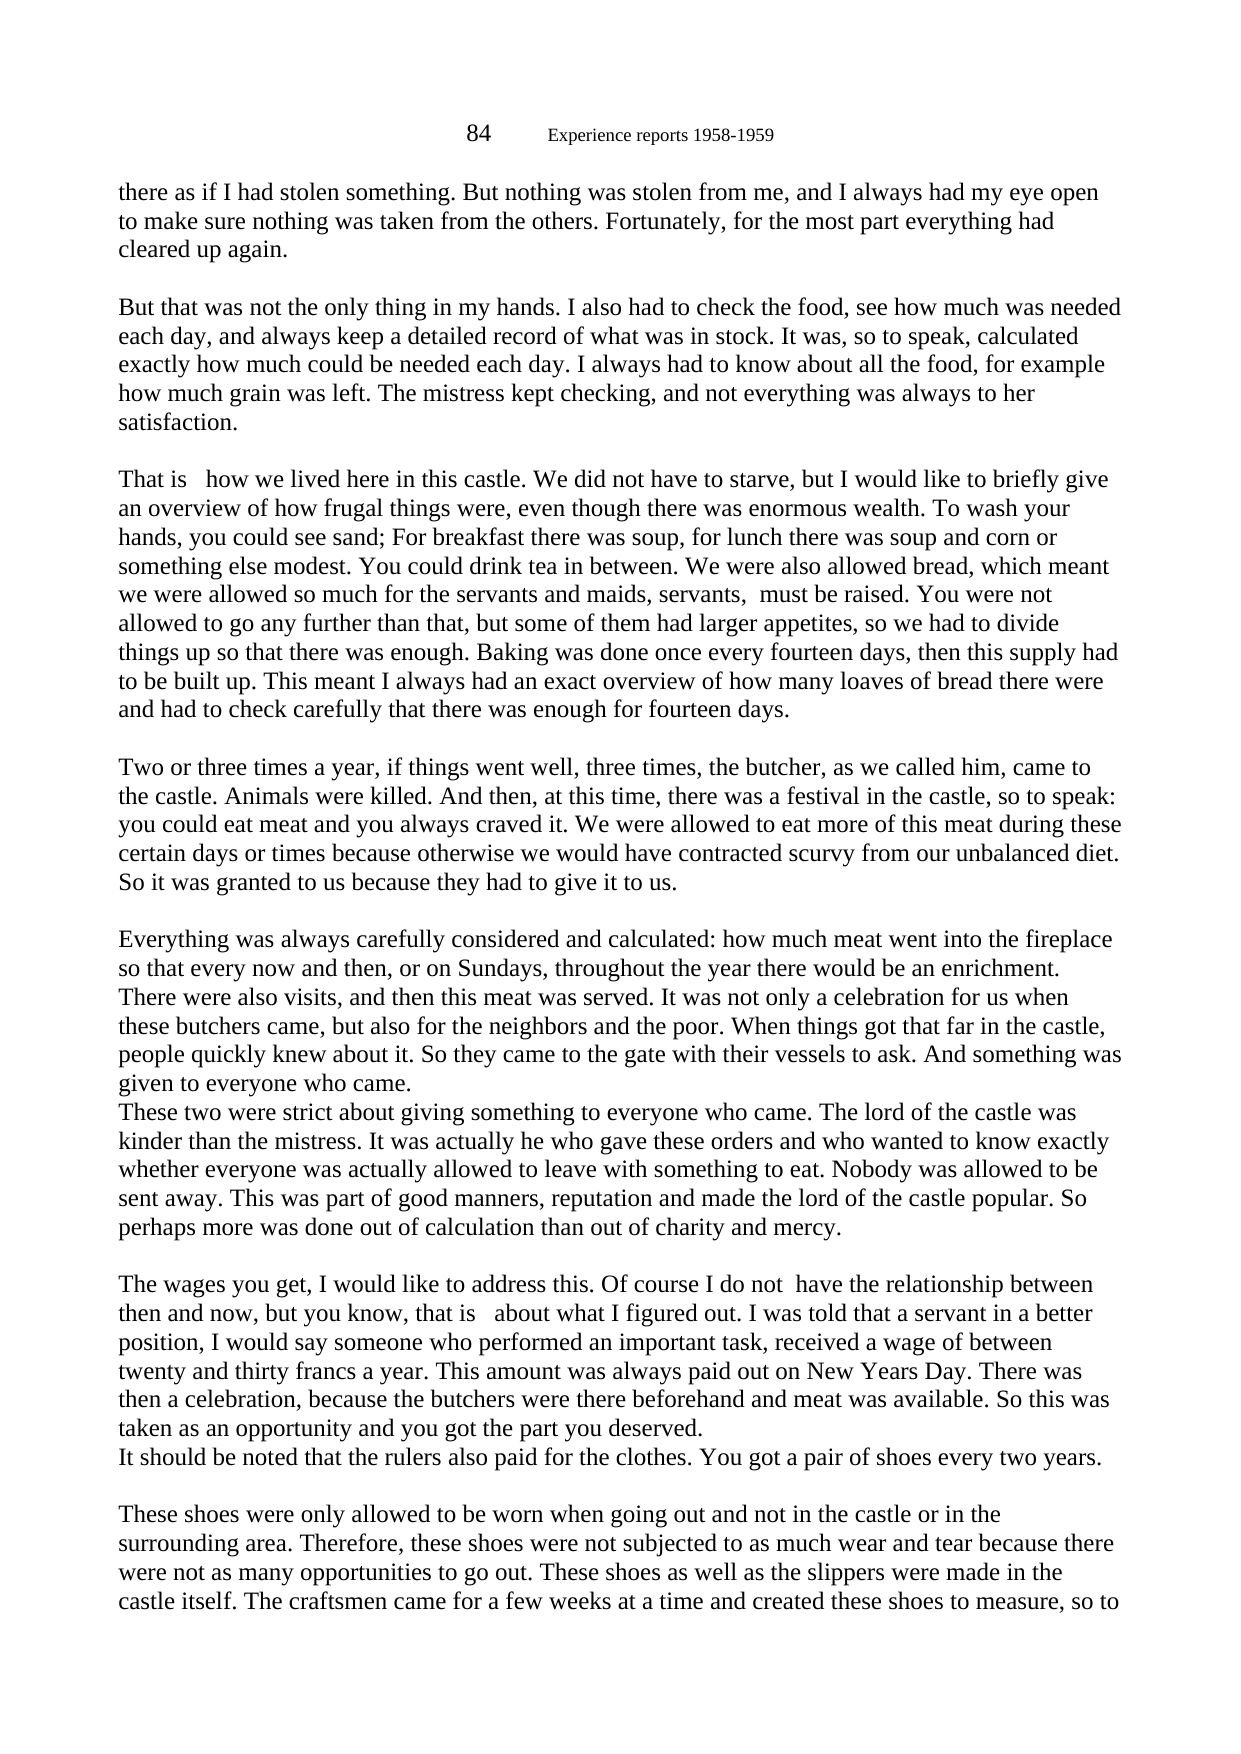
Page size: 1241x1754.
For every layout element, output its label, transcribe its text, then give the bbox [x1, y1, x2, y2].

text Two or three times a year, if things went well, three times, the butcher, as we called him, came to the castle. Animals were killed. And then, at this time, there was a festival in the castle, so to speak: you could eat meat and you always craved it. We were allowed to eat more of this meat during these certain days or times because otherwise we would have contracted scurvy from our unbalanced diet. So it was granted to us because they had to give it to us. [118, 752, 1122, 896]
text That is how we lived here in this castle. We did not have to starve, but I would like to briefly give an overview of how frugal things were, even though there was enormous wealth. To wash your hands, you could see sand; For breakfast there was soup, for lunch there was soup and corn or something else modest. You could drink tea in between. We were also allowed bread, which meant we were allowed so much for the servants and maids, servants, must be raised. You were not allowed to go any further than that, but some of them had larger appetites, so we had to divide things up so that there was enough. Baking was done once every fourteen days, then this supply had to be built up. This meant I always had an exact overview of how many loaves of bread there were and had to check carefully that there was enough for fourteen days. [118, 464, 1122, 723]
text It should be noted that the rulers also paid for the clothes. You got a pair of shoes every two years. [118, 1442, 1122, 1471]
text But that was not the only thing in my hands. I also had to check the food, see how much was needed each day, and always keep a detailed record of what was in stock. It was, so to speak, calculated exactly how much could be needed each day. I always had to know about all the food, for example how much grain was left. The mistress kept checking, and not everything was always to her satisfaction. [118, 292, 1122, 436]
text The wages you get, I would like to address this. Of course I do not have the relationship between then and now, but you know, that is about what I figured out. I was told that a servant in a better position, I would say someone who performed an important task, received a wage of between twenty and thirty francs a year. This amount was always paid out on New Years Day. There was then a celebration, because the butchers were there beforehand and meat was available. So this was taken as an opportunity and you got the part you deserved. [118, 1269, 1122, 1442]
text Everything was always carefully considered and calculated: how much meat went into the fireplace so that every now and then, or on Sundays, throughout the year there would be an enrichment. There were also visits, and then this meat was served. It was not only a celebration for us when these butchers came, but also for the neighbors and the poor. When things got that far in the castle, people quickly knew about it. So they came to the gate with their vessels to ask. And something was given to everyone who came. [118, 924, 1122, 1097]
text there as if I had stolen something. But nothing was stolen from me, and I always had my eye open to make sure nothing was taken from the others. Fortunately, for the most part everything had cleared up again. [118, 177, 1122, 263]
text These shoes were only allowed to be worn when going out and not in the castle or in the surrounding area. Therefore, these shoes were not subjected to as much wear and tear because there were not as many opportunities to go out. These shoes as well as the slippers were made in the castle itself. The craftsmen came for a few weeks at a time and created these shoes to measure, so to [118, 1499, 1122, 1614]
text These two were strict about giving something to everyone who came. The lord of the castle was kinder than the mistress. It was actually he who gave these orders and who wanted to know exactly whether everyone was actually allowed to leave with something to eat. Nobody was allowed to be sent away. This was part of good manners, reputation and made the lord of the castle popular. So perhaps more was done out of calculation than out of charity and mercy. [118, 1097, 1122, 1241]
